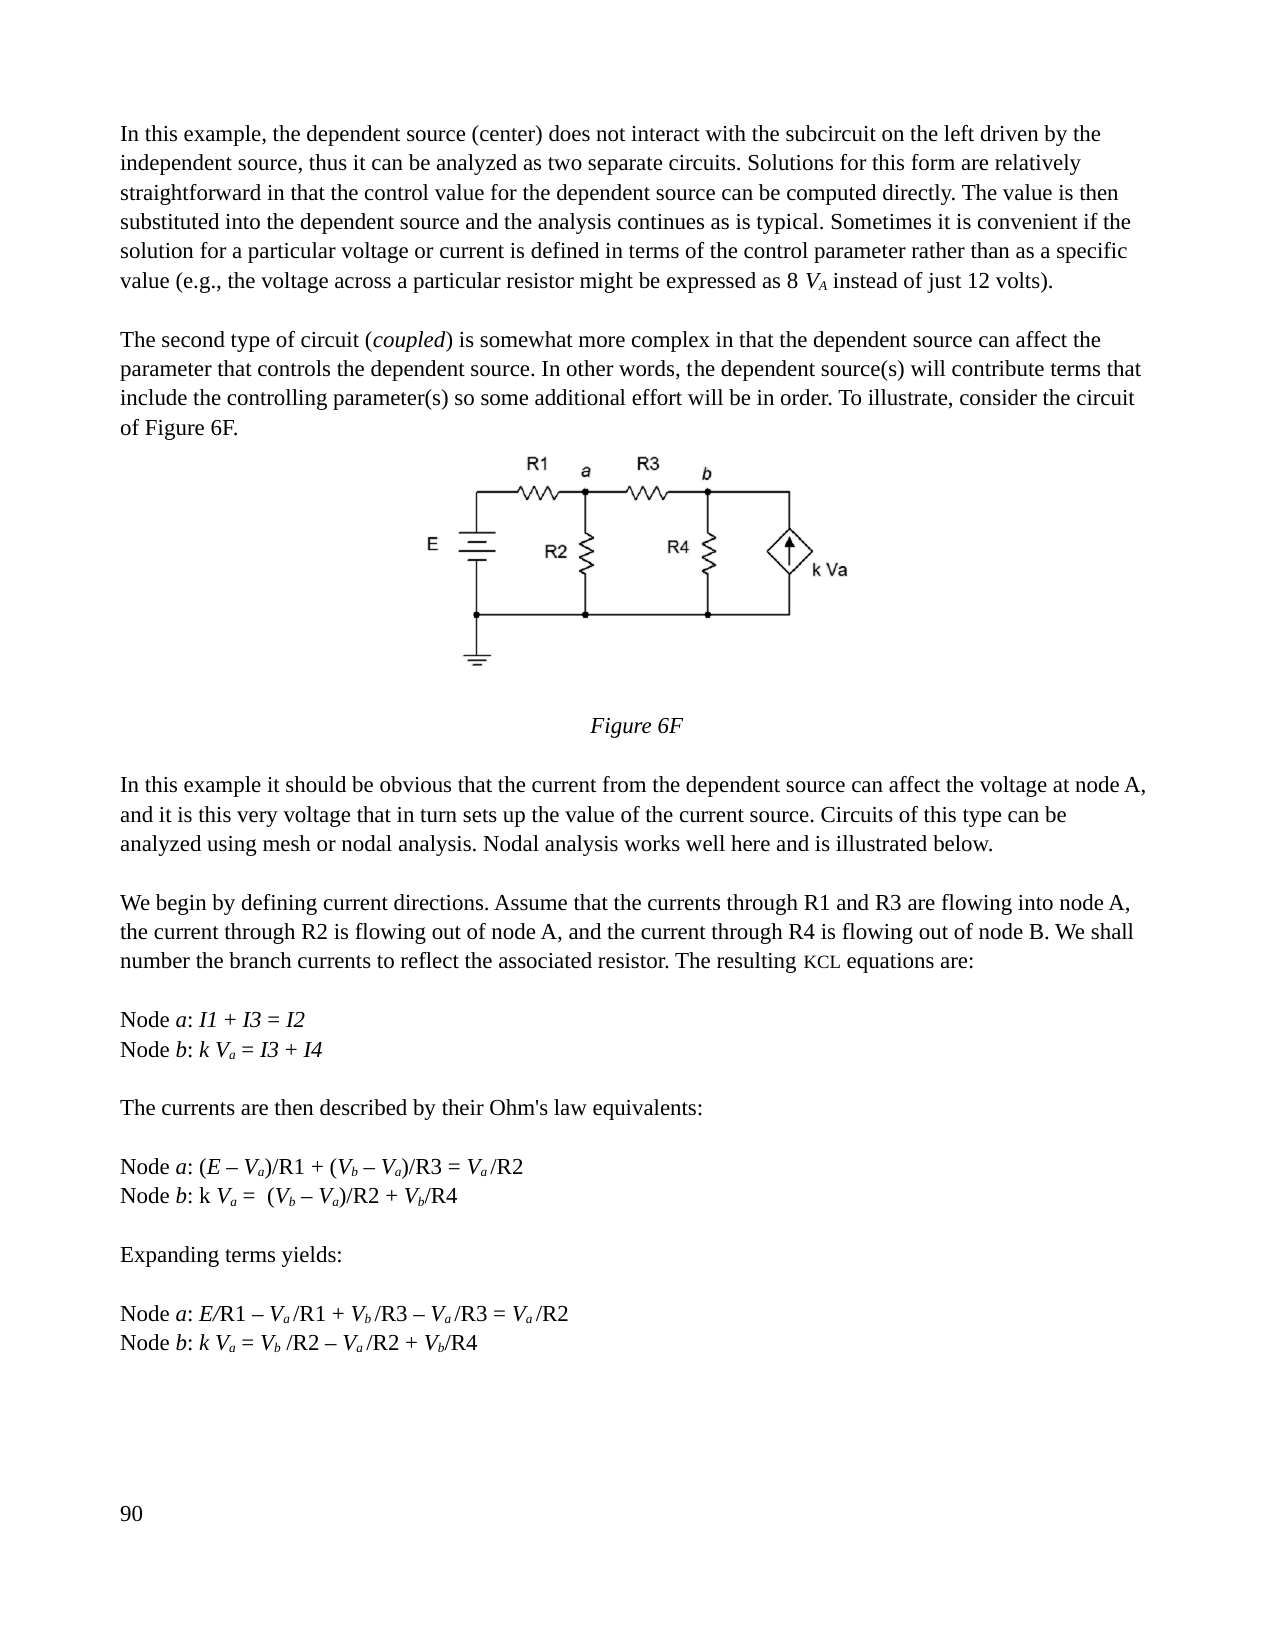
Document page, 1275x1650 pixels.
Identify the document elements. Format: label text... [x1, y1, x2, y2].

text Node b: k Va = I3 + I4 [120, 1036, 1155, 1062]
text In this example it should be obvious that the current from the dependent source can affect the voltage at node A, and it is this very voltage that in turn sets up the value of the current source. Circuits of this type can be analyzed using mesh or nodal analysis. Nodal analysis works well here and is illustrated below. [120, 771, 1155, 856]
text Node a: (E – Va)/R1 + (Vb – Va)/R3 = Va /R2 [120, 1153, 1155, 1179]
text Figure 6F [120, 712, 1155, 739]
text The currents are then described by their Ohm's law equivalents: [120, 1094, 1155, 1121]
text Node a: E/R1 – Va /R1 + Vb /R3 – Va /R3 = Va /R2 [120, 1300, 1155, 1326]
text Node b: k Va = (Vb – Va)/R2 + Vb/R4 [120, 1182, 1155, 1209]
picture [412, 443, 863, 681]
text Expanding terms yields: [120, 1241, 1155, 1268]
text In this example, the dependent source (center) does not interact with the subcircuit on the left driven by the independent source, thus it can be analyzed as two separate circuits. Solutions for this form are relatively straightforward in that the control value for the dependent source can be computed directly. The value is then substituted into the dependent source and the analysis continues as is typical. Sometimes it is convenient if the solution for a particular voltage or current is defined in terms of the control parameter rather than as a specific value (e.g., the voltage across a particular resistor might be expressed as 8 VA instead of just 12 volts). [120, 120, 1155, 293]
text Node b: k Va = Vb /R2 – Va /R2 + Vb/R4 [120, 1329, 1155, 1356]
text The second type of circuit (coupled) is somewhat more complex in that the dependent source can affect the parameter that controls the dependent source. In other words, the dependent source(s) will contribute terms that include the controlling parameter(s) so some additional effort will be in order. To illustrate, consider the circuit of Figure 6F. [120, 326, 1155, 440]
text Node a: I1 + I3 = I2 [120, 1006, 1155, 1033]
text We begin by defining current directions. Assume that the currents through R1 and R3 are flowing into node A, the current through R2 is flowing out of node A, and the current through R4 is flowing out of node B. We shall number the branch currents to reflect the associated resistor. The resulting KCL equations are: [120, 889, 1155, 974]
